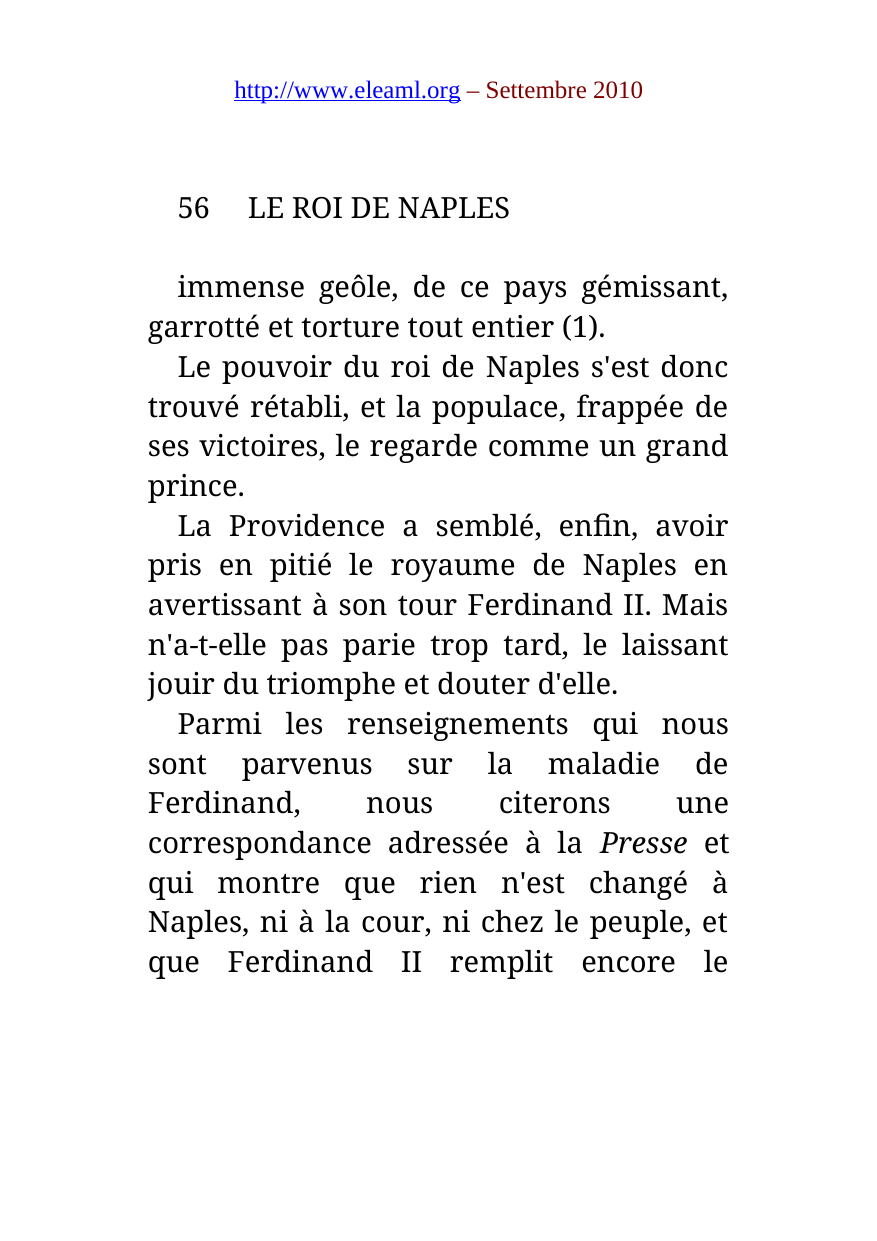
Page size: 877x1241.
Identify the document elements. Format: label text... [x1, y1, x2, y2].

text 56 LE ROI DE NAPLES [148, 187, 729, 227]
text Parmi les renseignements qui nous sont parvenus sur la maladie de Ferdinand, nous citerons une correspondance adressée à la Presse et qui montre que rien n'est changé à Naples, ni à la cour, ni chez le peuple, et que Ferdinand II remplit encore le [148, 703, 729, 981]
text Le pouvoir du roi de Naples s'est donc trouvé rétabli, et la populace, frappée de ses victoires, le regarde comme un grand prince. [148, 346, 729, 505]
text immense geôle, de ce pays gémissant, garrotté et torture tout entier (1). [148, 267, 729, 346]
text La Providence a semblé, enfin, avoir pris en pitié le royaume de Naples en avertissant à son tour Ferdinand II. Mais n'a-t-elle pas parie trop tard, le laissant jouir du triomphe et douter d'elle. [148, 505, 729, 703]
